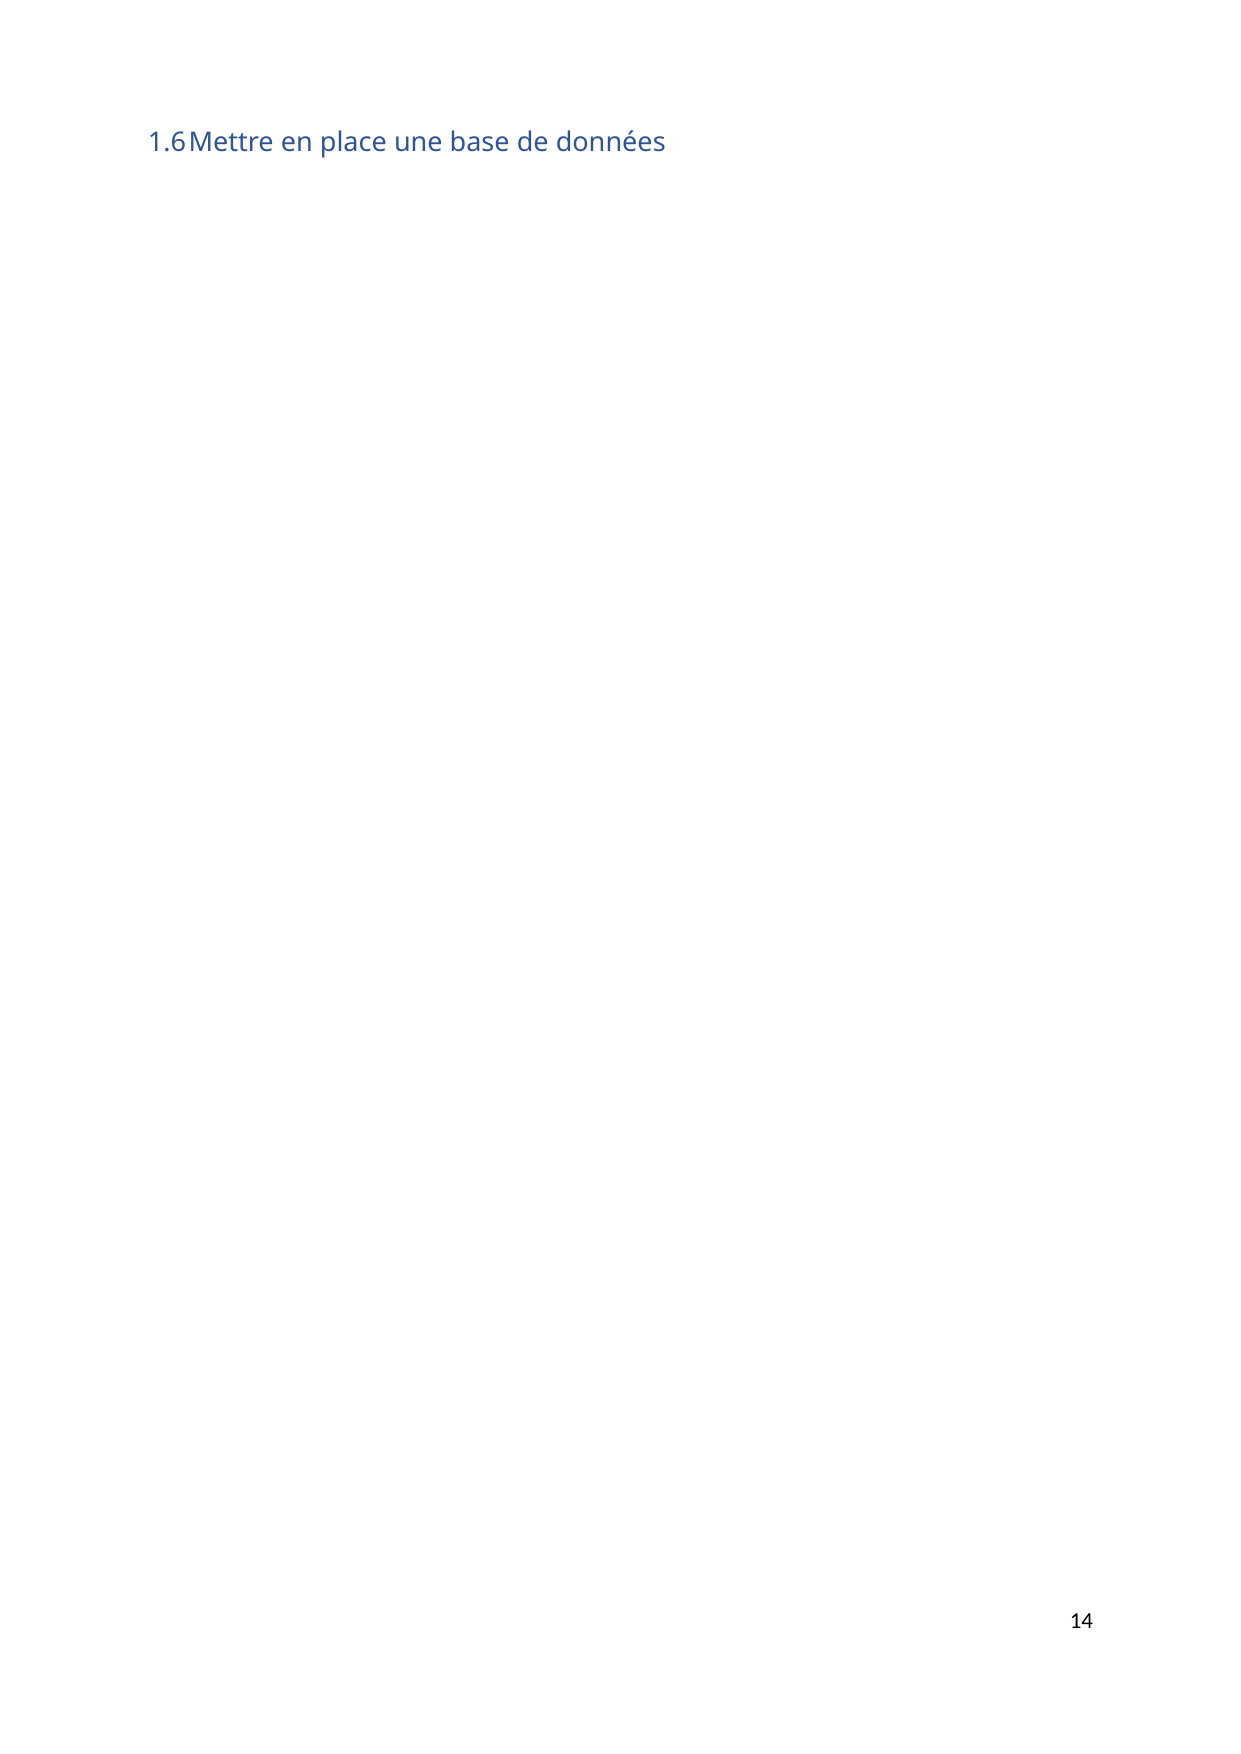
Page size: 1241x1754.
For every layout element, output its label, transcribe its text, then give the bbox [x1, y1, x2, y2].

list Mettre en place une base de données [148, 123, 1093, 159]
